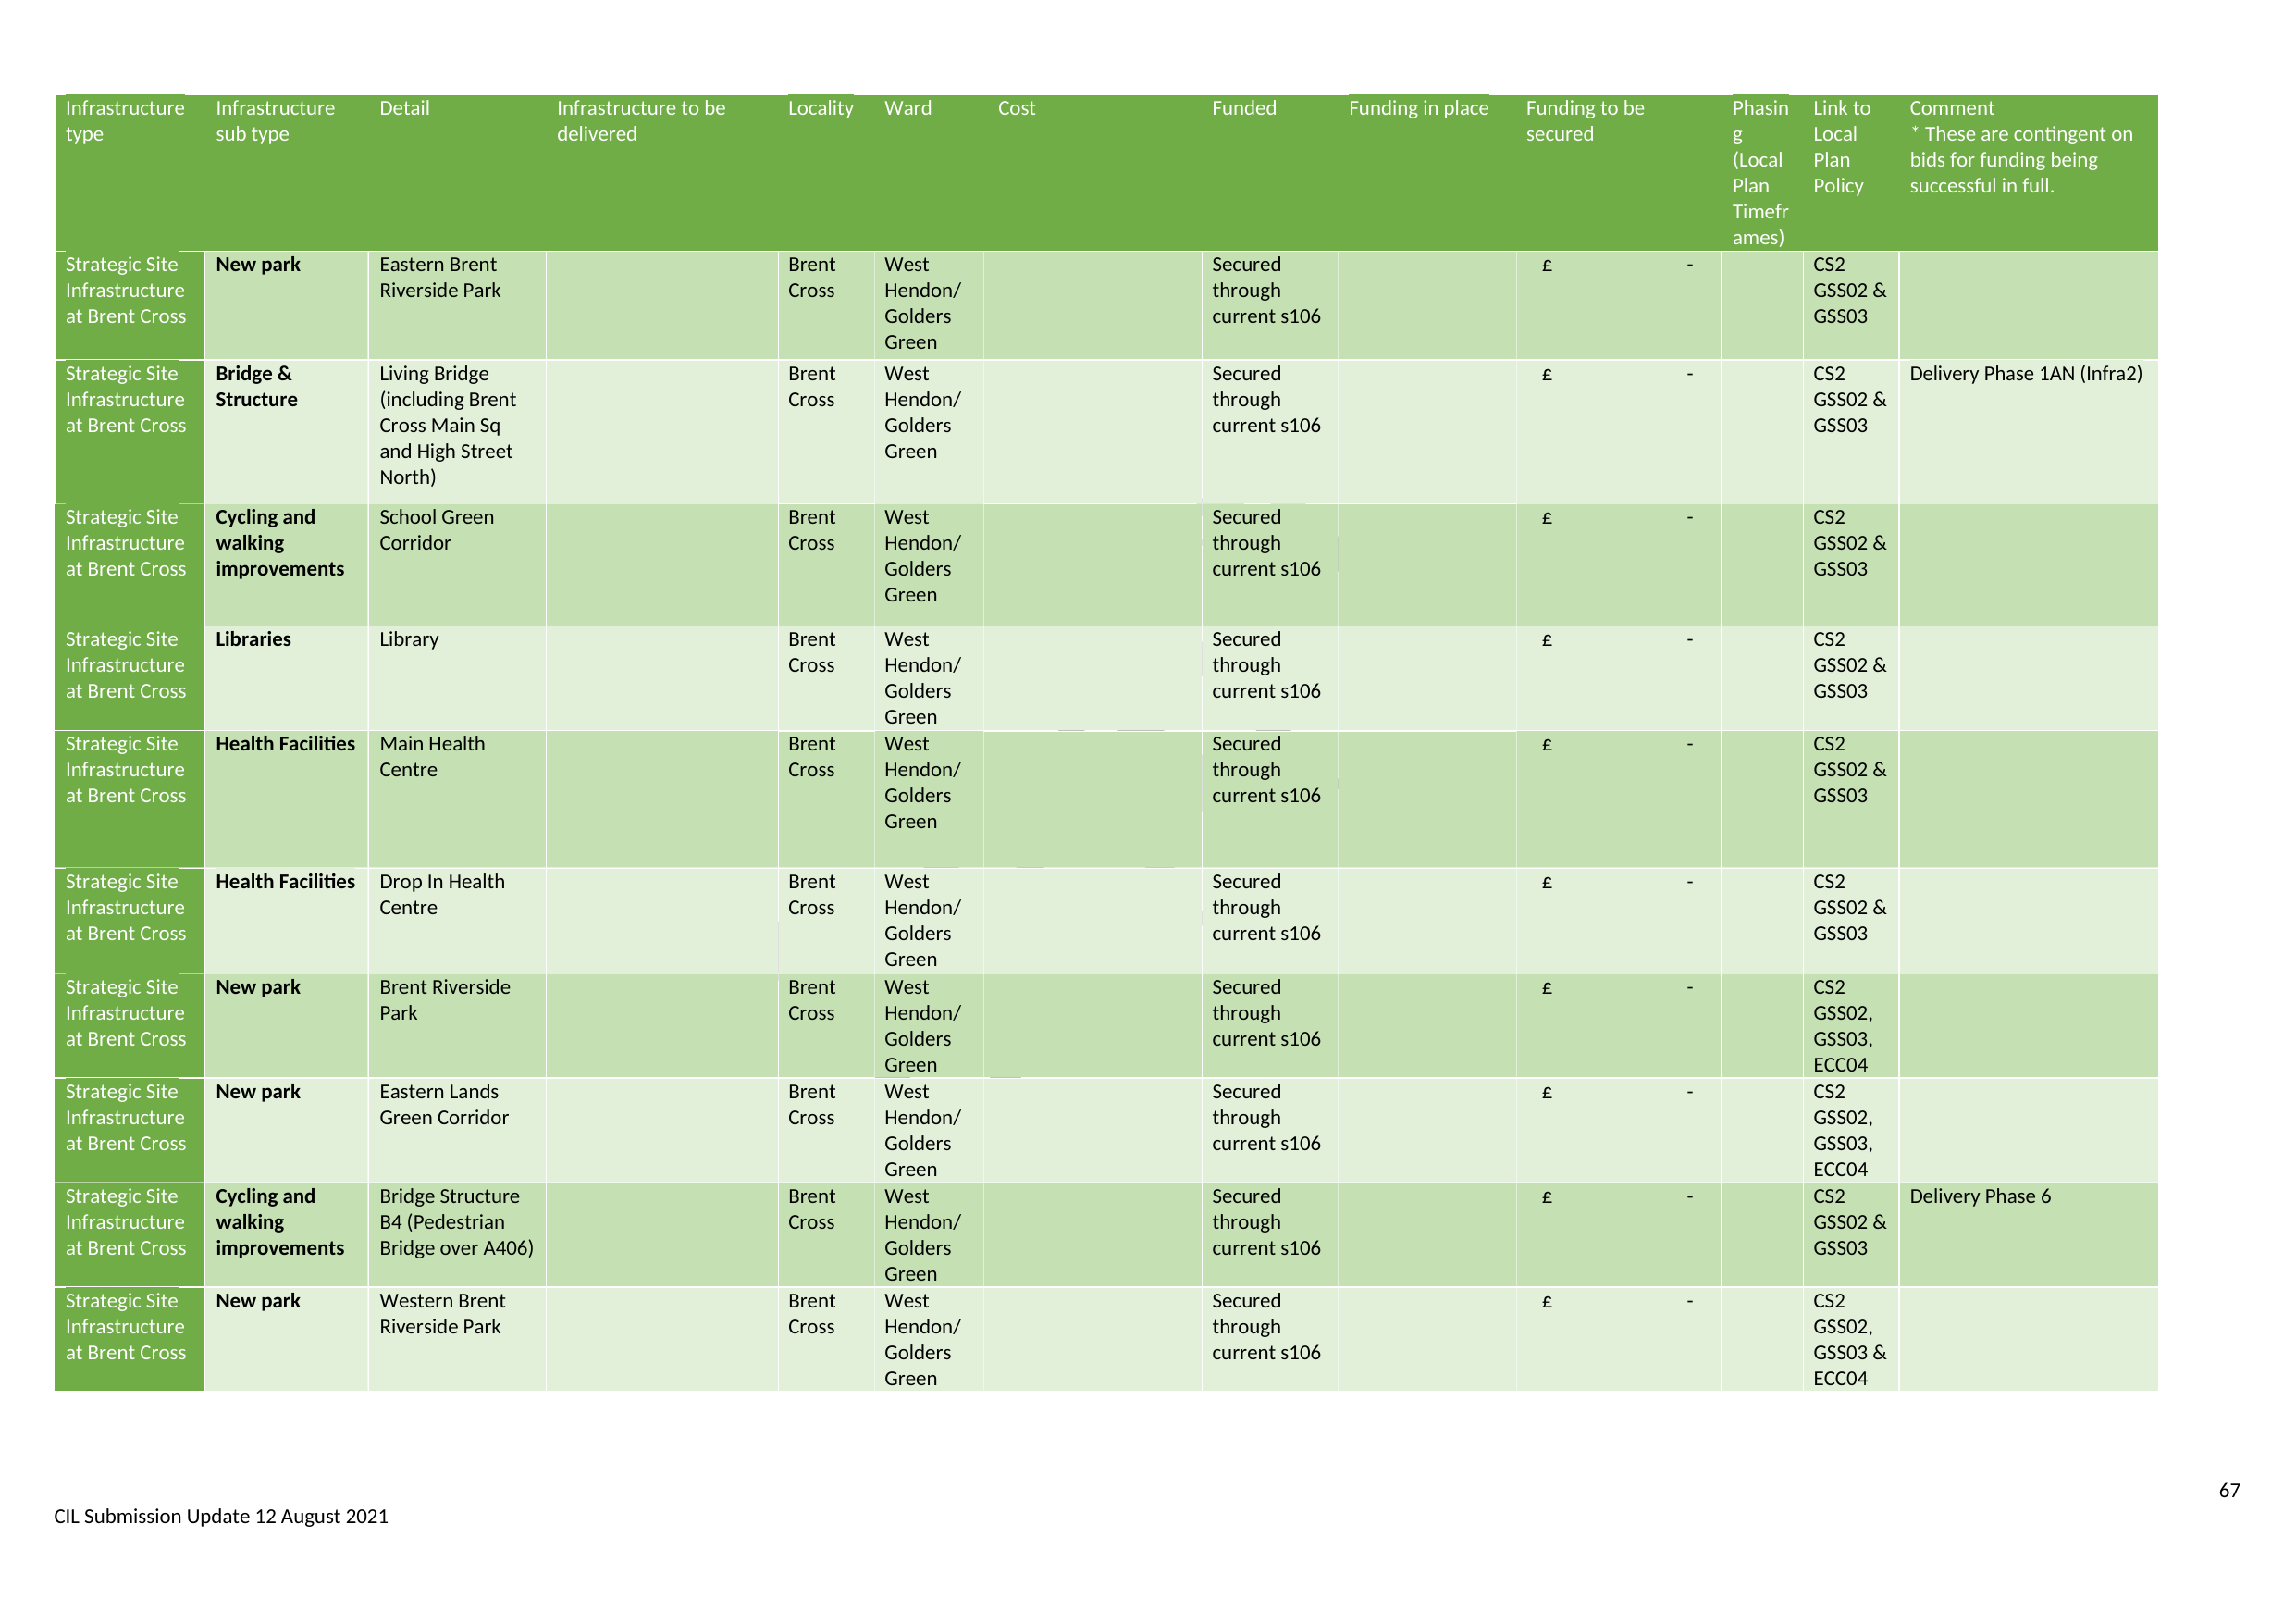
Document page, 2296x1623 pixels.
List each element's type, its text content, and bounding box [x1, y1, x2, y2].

text 67 [54, 1477, 2240, 1503]
text CIL Submission Update 12 August 2021 [54, 1503, 2240, 1529]
